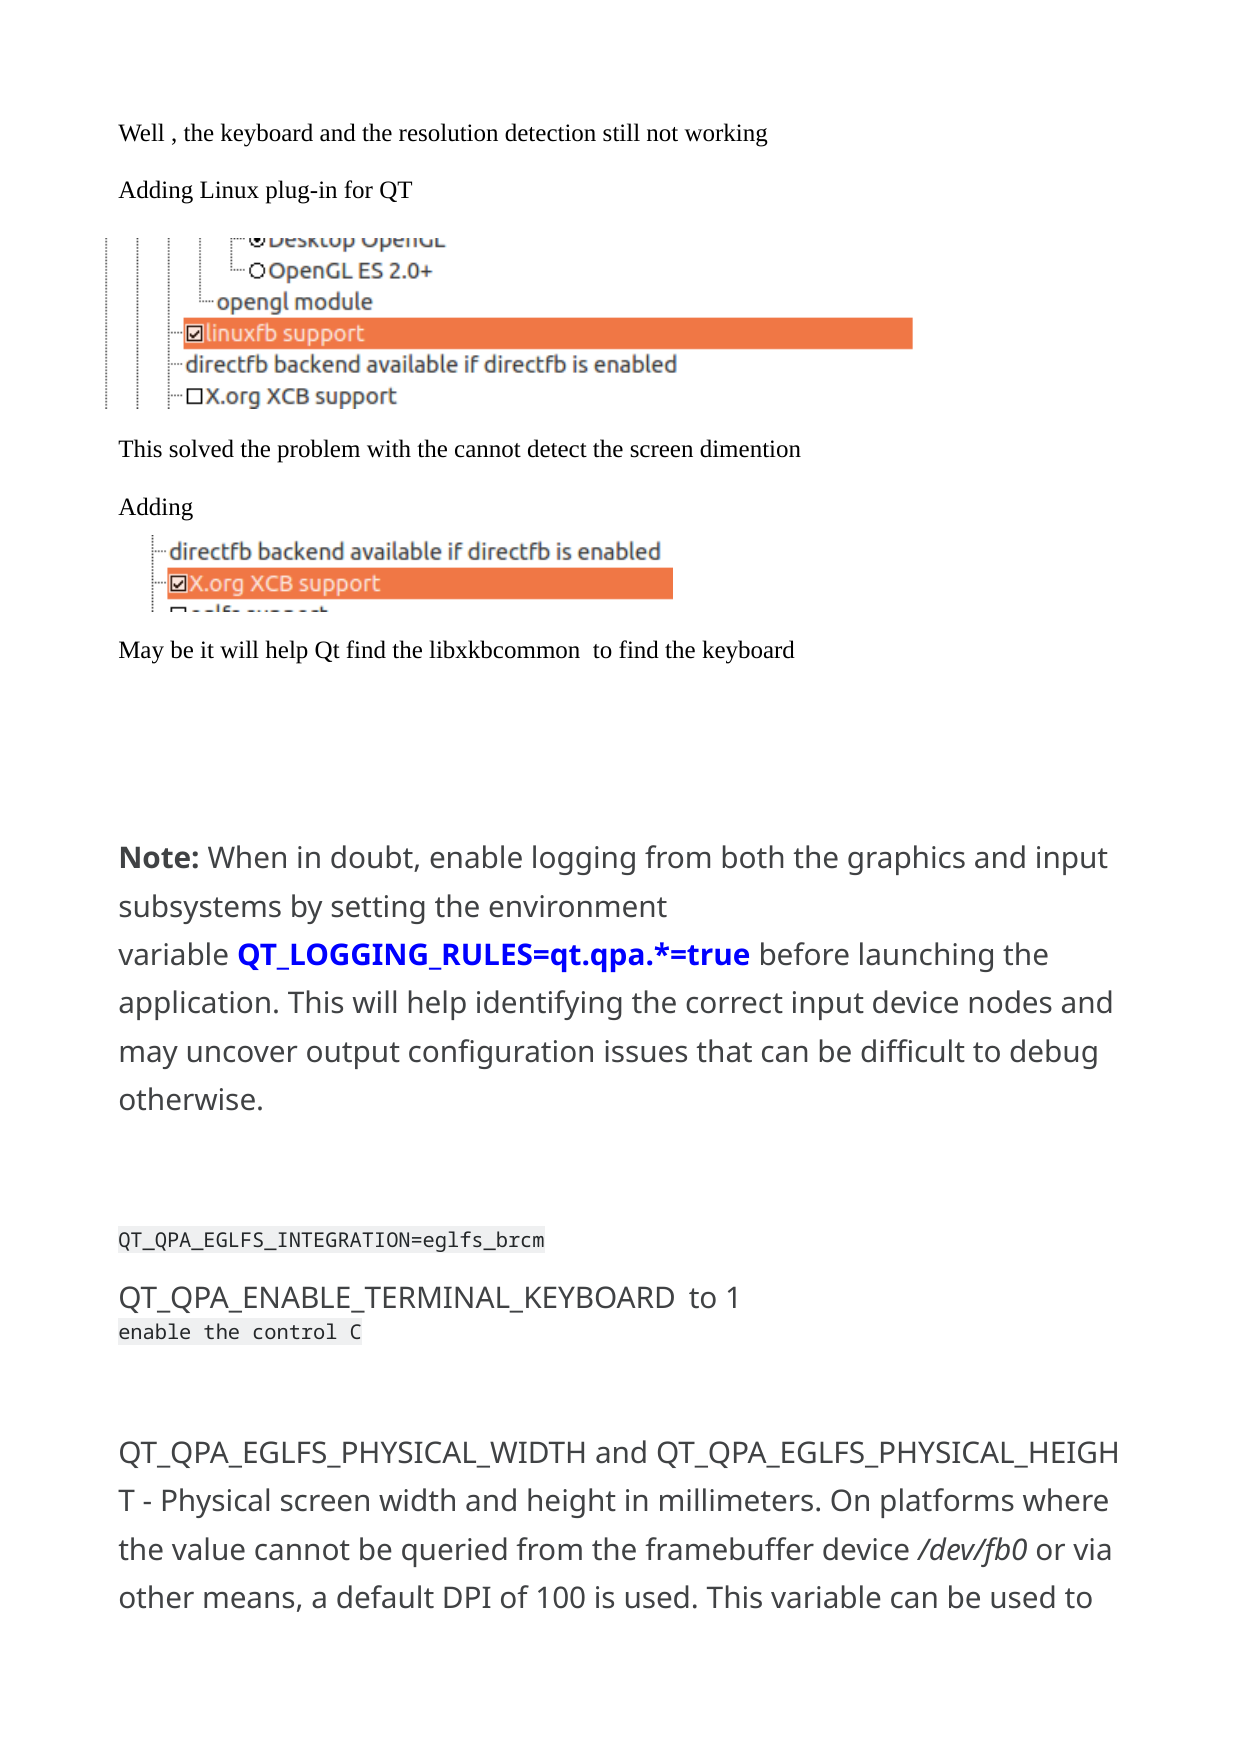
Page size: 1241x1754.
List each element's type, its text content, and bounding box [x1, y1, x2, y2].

text Well , the keyboard and the resolution detection still not working [118, 118, 1122, 147]
text May be it will help Qt find the libxkbcommon to find the keyboard [118, 636, 1122, 664]
text QT_QPA_ENABLE_TERMINAL_KEYBOARD to 1 [118, 1277, 1122, 1317]
text This solved the problem with the cannot detect the screen dimention [118, 434, 1122, 463]
text Adding [118, 492, 1122, 521]
text Note: When in doubt, enable logging from both the graphics and input subsystems by setting the environment variable QT_LOGGING_RULES=qt.qpa.*=true before launching the application. This will help identifying the correct input device nodes and may uncover output configuration issues that can be difficult to debug otherwise. [118, 837, 1122, 1119]
text QT_QPA_EGLFS_INTEGRATION=eglfs_brcm [118, 1226, 1122, 1253]
text enable the control C [118, 1317, 1122, 1345]
picture [127, 535, 673, 612]
text Adding Linux plug-in for QT [118, 176, 1122, 204]
text QT_QPA_EGLFS_PHYSICAL_WIDTH and QT_QPA_EGLFS_PHYSICAL_HEIGHT - Physical screen width and height in millimeters. On platforms where the value cannot be queried from the framebuffer device /dev/fb0 or via other means, a default DPI of 100 is used. This variable can be used to [118, 1431, 1122, 1617]
picture [91, 238, 913, 409]
